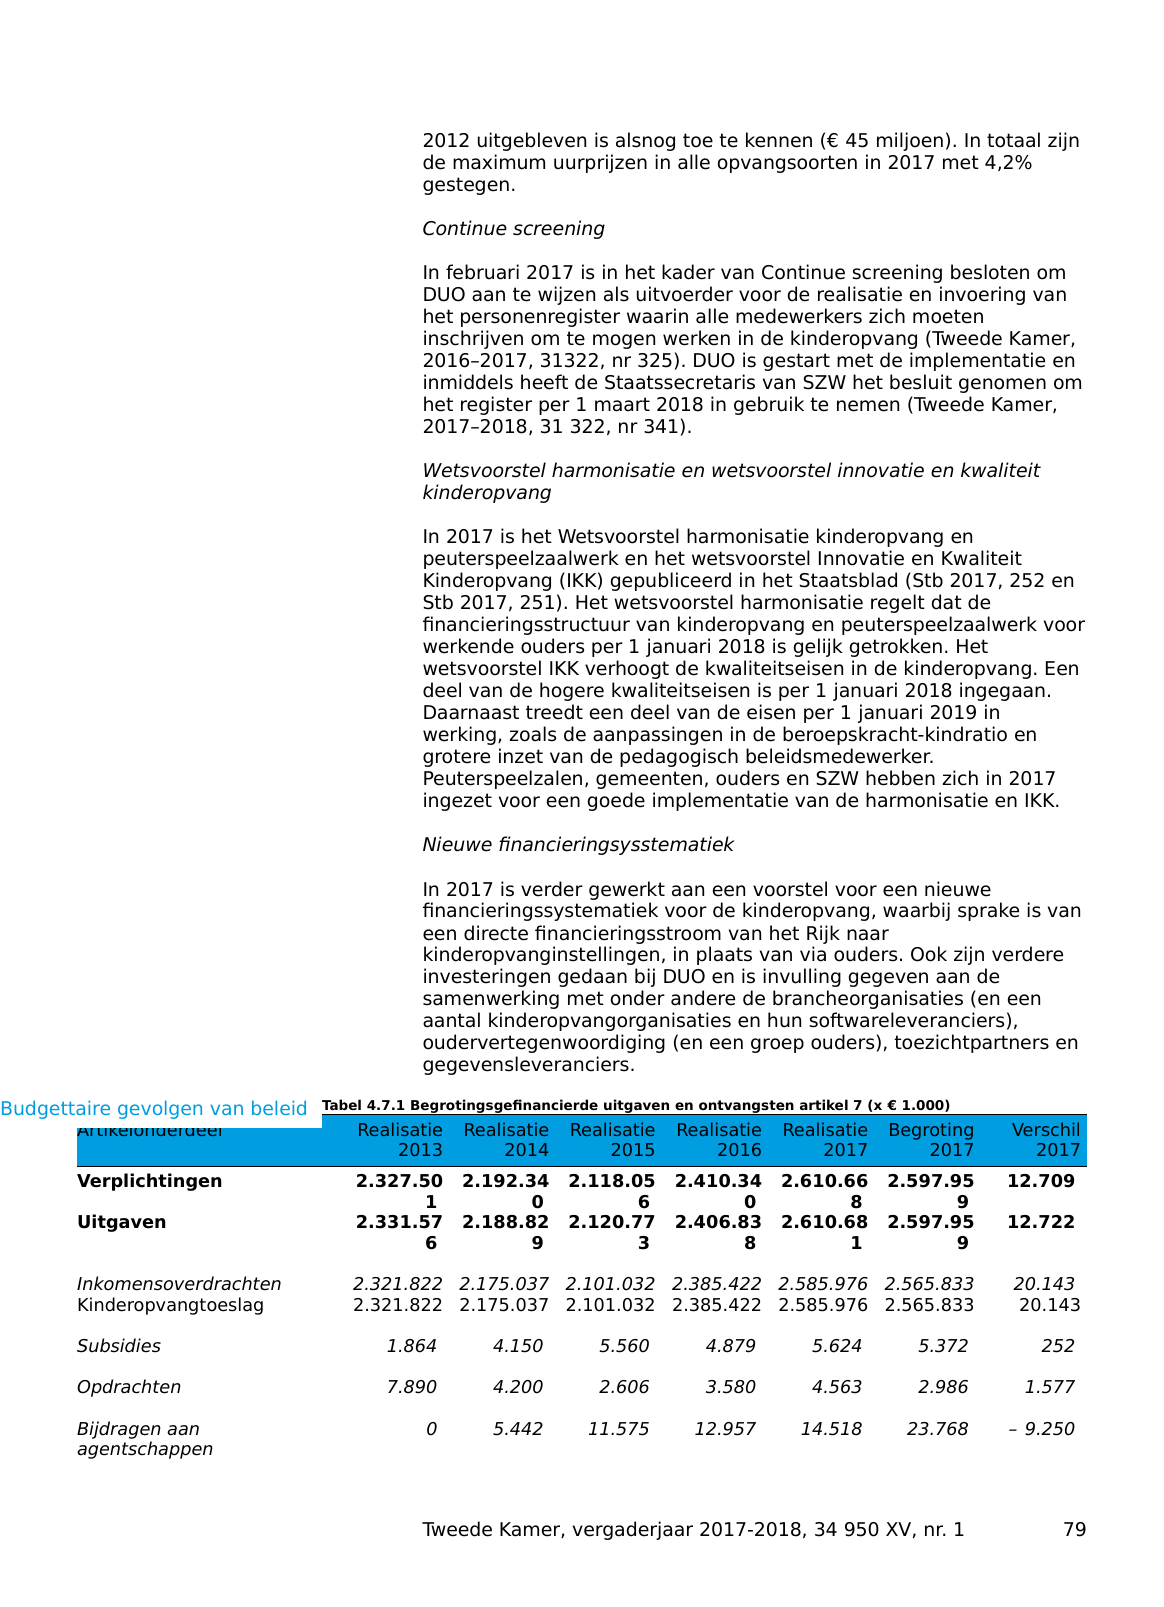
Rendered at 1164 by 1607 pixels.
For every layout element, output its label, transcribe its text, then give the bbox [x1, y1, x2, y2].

table_cell [555, 1357, 661, 1377]
table_cell Realisatie 2016 [661, 1115, 768, 1166]
table_cell Realisatie 2017 [768, 1115, 874, 1166]
table_cell 14.518 [768, 1419, 874, 1460]
table_cell 2.597.959 [874, 1167, 980, 1212]
table_cell [661, 1398, 768, 1419]
table_cell Realisatie 2013 [343, 1115, 449, 1166]
table_cell 12.709 [980, 1167, 1087, 1212]
table_cell 2.321.822 [343, 1295, 449, 1316]
table_cell [874, 1316, 980, 1336]
table_cell [980, 1316, 1087, 1336]
table_cell 3.580 [661, 1378, 768, 1398]
table_cell Realisatie 2015 [555, 1115, 661, 1166]
table_cell 1.864 [343, 1336, 449, 1357]
table_cell 4.200 [449, 1378, 555, 1398]
table_cell Artikelonderdeel [77, 1115, 342, 1166]
table_cell 4.563 [768, 1378, 874, 1398]
table_cell Verplichtingen [77, 1167, 342, 1212]
table_cell 11.575 [555, 1419, 661, 1460]
table_cell Kinderopvangtoeslag [77, 1295, 342, 1316]
table_cell [449, 1398, 555, 1419]
table_cell 2.410.340 [661, 1167, 768, 1212]
table_cell [343, 1254, 449, 1274]
table_cell [980, 1254, 1087, 1274]
table_cell 2.585.976 [768, 1274, 874, 1295]
table_cell [77, 1357, 342, 1377]
table_cell 2.565.833 [874, 1295, 980, 1316]
table_cell 2.101.032 [555, 1295, 661, 1316]
table_cell [768, 1357, 874, 1377]
table_cell [343, 1398, 449, 1419]
subtitle Nieuwe financieringsysstematiek [422, 834, 1087, 856]
table_cell Subsidies [77, 1336, 342, 1357]
table_cell [343, 1357, 449, 1377]
table_cell 2.175.037 [449, 1295, 555, 1316]
table_cell 2.385.422 [661, 1274, 768, 1295]
text In 2017 is verder gewerkt aan een voorstel voor een nieuwe financieringssystematiek voor de kinderopvang, waarbij sprake is van een directe financieringsstroom van het Rijk naar kinderopvanginstellingen, in plaats van via ouders. Ook zijn verdere investeringen gedaan bij DUO en is invulling gegeven aan de samenwerking met onder andere de brancheorganisaties (en een aantal kinderopvangorganisaties en hun softwareleveranciers), oudervertegenwoordiging (en een groep ouders), toezichtpartners en gegevensleveranciers. [422, 878, 1087, 1076]
table_cell [768, 1254, 874, 1274]
table_cell 5.560 [555, 1336, 661, 1357]
table_cell 2.192.340 [449, 1167, 555, 1212]
table_cell [555, 1398, 661, 1419]
table_cell [661, 1357, 768, 1377]
table_cell 2.175.037 [449, 1274, 555, 1295]
table_cell [768, 1316, 874, 1336]
table_cell Verschil 2017 [980, 1115, 1087, 1166]
table_cell [874, 1398, 980, 1419]
table_cell 4.150 [449, 1336, 555, 1357]
table_cell [768, 1398, 874, 1419]
table_cell 2.188.829 [449, 1213, 555, 1254]
table_cell [661, 1254, 768, 1274]
table_cell Opdrachten [77, 1378, 342, 1398]
table_cell [980, 1398, 1087, 1419]
table_cell 2.610.668 [768, 1167, 874, 1212]
table_cell 7.890 [343, 1378, 449, 1398]
table_cell 5.372 [874, 1336, 980, 1357]
table_cell 4.879 [661, 1336, 768, 1357]
table_cell 2.565.833 [874, 1274, 980, 1295]
table_cell 12.957 [661, 1419, 768, 1460]
text In 2017 is het Wetsvoorstel harmonisatie kinderopvang en peuterspeelzaalwerk en het wetsvoorstel Innovatie en Kwaliteit Kinderopvang (IKK) gepubliceerd in het Staatsblad (Stb 2017, 252 en Stb 2017, 251). Het wetsvoorstel harmonisatie regelt dat de financieringsstructuur van kinderopvang en peuterspeelzaalwerk voor werkende ouders per 1 januari 2018 is gelijk getrokken. Het wetsvoorstel IKK verhoogt de kwaliteitseisen in de kinderopvang. Een deel van de hogere kwaliteitseisen is per 1 januari 2018 ingegaan. Daarnaast treedt een deel van de eisen per 1 januari 2019 in werking, zoals de aanpassingen in de beroepskracht-kindratio en grotere inzet van de pedagogisch beleidsmedewerker. Peuterspeelzalen, gemeenten, ouders en SZW hebben zich in 2017 ingezet voor een goede implementatie van de harmonisatie en IKK. [422, 526, 1087, 812]
table_cell 2.101.032 [555, 1274, 661, 1295]
table_cell [449, 1254, 555, 1274]
table_cell [874, 1254, 980, 1274]
table_cell 0 [343, 1419, 449, 1460]
table_cell 5.442 [449, 1419, 555, 1460]
table_cell 1.577 [980, 1378, 1087, 1398]
table_cell – 9.250 [980, 1419, 1087, 1460]
table_cell 252 [980, 1336, 1087, 1357]
table_cell Bijdragen aan agentschappen [77, 1419, 342, 1460]
table_cell 2.331.576 [343, 1213, 449, 1254]
table_cell [77, 1398, 342, 1419]
table_cell Begroting 2017 [874, 1115, 980, 1166]
table_cell [449, 1316, 555, 1336]
table_cell 2.321.822 [343, 1274, 449, 1295]
table_cell 2.327.501 [343, 1167, 449, 1212]
text 2012 uitgebleven is alsnog toe te kennen (€ 45 miljoen). In totaal zijn de maximum uurprijzen in alle opvangsoorten in 2017 met 4,2% gestegen. [422, 130, 1087, 196]
table_cell [449, 1357, 555, 1377]
subtitle Wetsvoorstel harmonisatie en wetsvoorstel innovatie en kwaliteit kinderopvang [422, 460, 1087, 504]
table_cell 2.406.838 [661, 1213, 768, 1254]
table_cell 2.385.422 [661, 1295, 768, 1316]
table_cell [343, 1316, 449, 1336]
table_cell [555, 1254, 661, 1274]
table_cell [980, 1357, 1087, 1377]
table_cell 5.624 [768, 1336, 874, 1357]
table_cell 2.606 [555, 1378, 661, 1398]
table_cell 2.610.681 [768, 1213, 874, 1254]
table_cell 2.986 [874, 1378, 980, 1398]
table_cell 2.597.959 [874, 1213, 980, 1254]
table_cell 12.722 [980, 1213, 1087, 1254]
table_cell Realisatie 2014 [449, 1115, 555, 1166]
table_cell 20.143 [980, 1295, 1087, 1316]
subtitle Continue screening [422, 218, 1087, 240]
text In februari 2017 is in het kader van Continue screening besloten om DUO aan te wijzen als uitvoerder voor de realisatie en invoering van het personenregister waarin alle medewerkers zich moeten inschrijven om te mogen werken in de kinderopvang (Tweede Kamer, 2016–2017, 31322, nr 325). DUO is gestart met de implementatie en inmiddels heeft de Staatssecretaris van SZW het besluit genomen om het register per 1 maart 2018 in gebruik te nemen (Tweede Kamer, 2017–2018, 31 322, nr 341). [422, 262, 1087, 438]
table_cell [77, 1254, 342, 1274]
table_cell [77, 1316, 342, 1336]
table_cell [874, 1357, 980, 1377]
table_cell [661, 1316, 768, 1336]
table_cell 2.120.773 [555, 1213, 661, 1254]
table_cell 20.143 [980, 1274, 1087, 1295]
table_cell 2.118.056 [555, 1167, 661, 1212]
table_header Tabel 4.7.1 Begrotingsgefinancierde uitgaven en ontvangsten artikel 7 (x € 1.000) [0, 1098, 1087, 1128]
table_cell Inkomensoverdrachten [77, 1274, 342, 1295]
table_cell 23.768 [874, 1419, 980, 1460]
table_cell Uitgaven [77, 1213, 342, 1254]
table_cell [555, 1316, 661, 1336]
table_cell 2.585.976 [768, 1295, 874, 1316]
